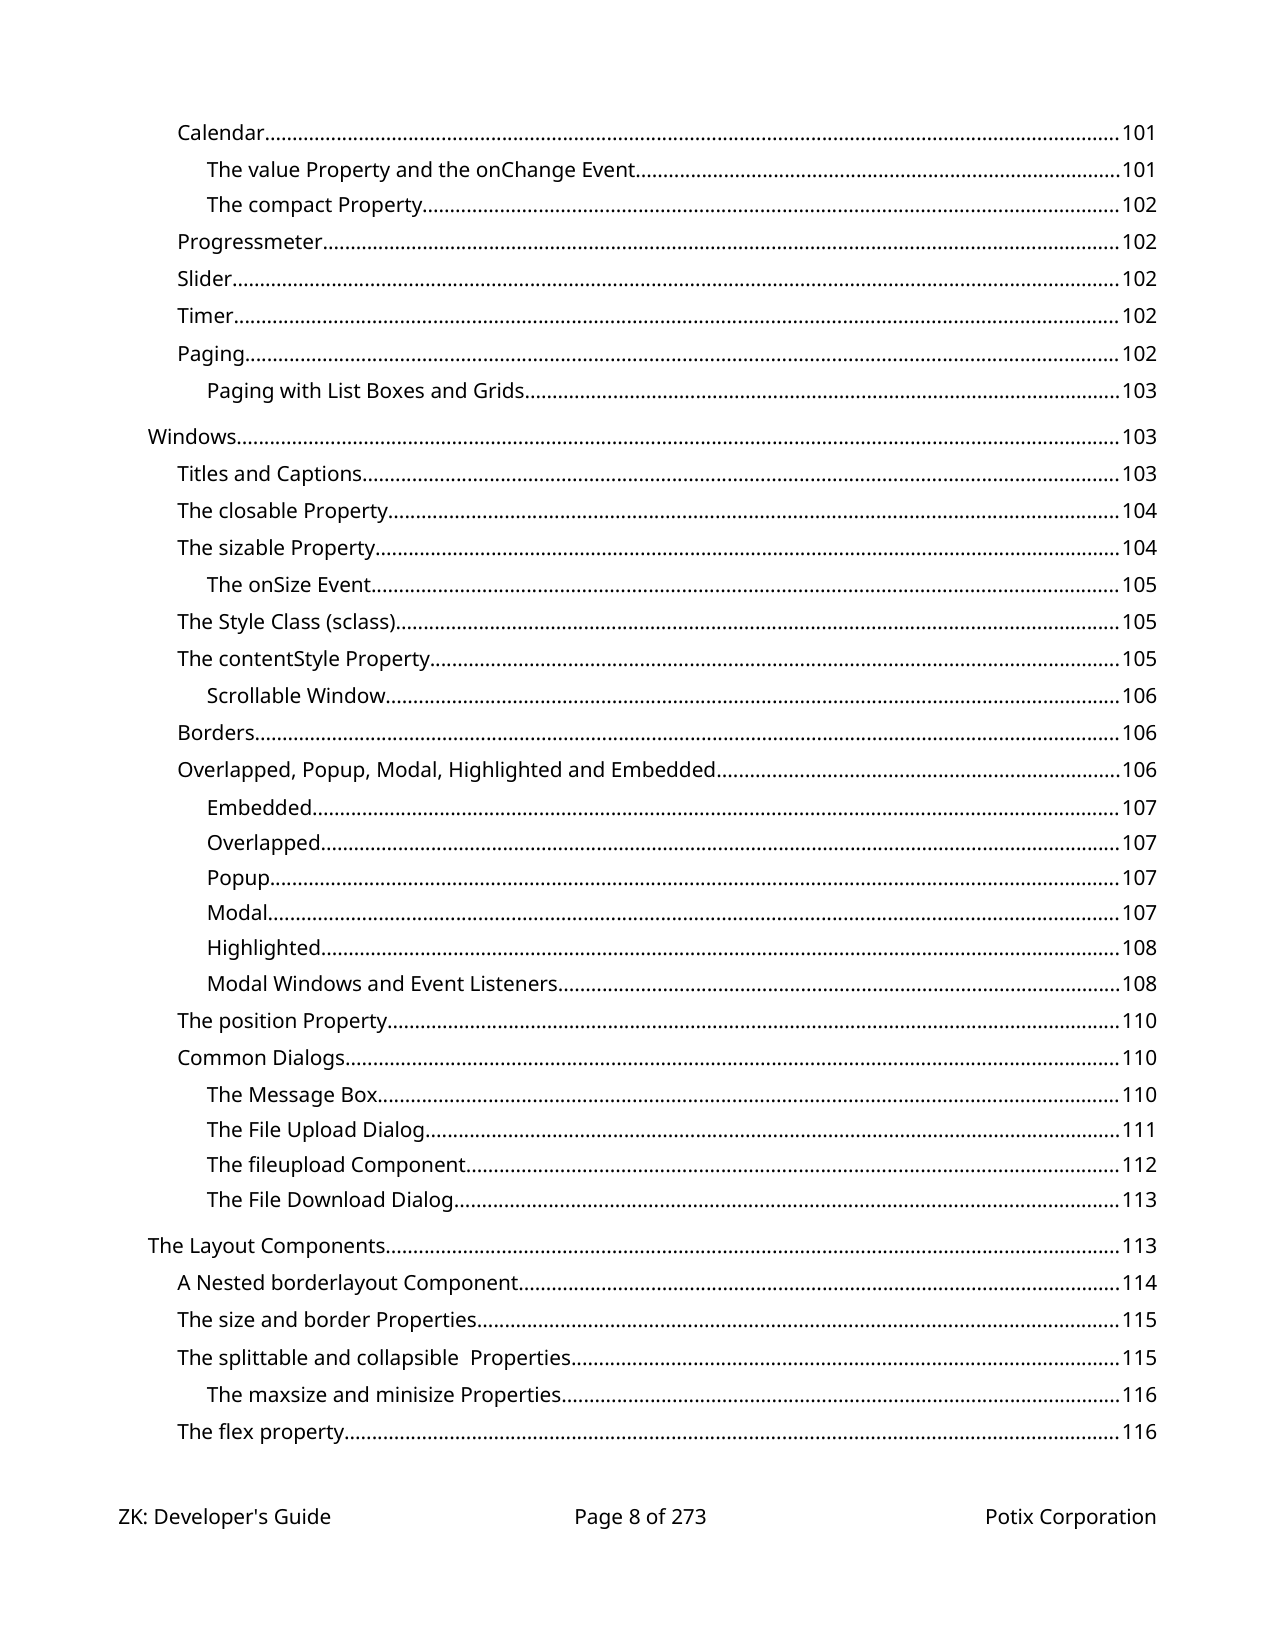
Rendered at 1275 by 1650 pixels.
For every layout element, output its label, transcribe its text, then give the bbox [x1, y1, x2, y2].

text Modal Windows and Event Listeners 108 [207, 969, 1157, 997]
text The size and border Properties 115 [177, 1306, 1157, 1334]
text The onSize Event 105 [207, 570, 1157, 598]
text The Message Box 110 [207, 1080, 1157, 1108]
text The splittable and collapsible Properties 115 [177, 1343, 1157, 1371]
text The closable Property 104 [177, 496, 1157, 524]
text The File Upload Dialog 111 [207, 1115, 1157, 1143]
text The maxsize and minisize Properties 116 [207, 1380, 1157, 1408]
text Popup 107 [207, 863, 1157, 891]
text The flex property 116 [177, 1417, 1157, 1445]
text Slider 102 [177, 264, 1157, 293]
text The Layout Components 113 [148, 1231, 1157, 1260]
text Windows 103 [148, 422, 1157, 450]
text Progressmeter 102 [177, 227, 1157, 256]
text A Nested borderlayout Component 114 [177, 1268, 1157, 1297]
text Timer 102 [177, 302, 1157, 330]
text Overlapped 107 [207, 828, 1157, 856]
text Common Dialogs 110 [177, 1043, 1157, 1071]
text Highlighted 108 [207, 933, 1157, 962]
text The value Property and the onChange Event 101 [207, 155, 1157, 183]
text Overlapped, Popup, Modal, Highlighted and Embedded 106 [177, 756, 1157, 784]
text The compact Property 102 [207, 190, 1157, 219]
text Paging with List Boxes and Grids 103 [207, 376, 1157, 404]
text The contentStyle Property 105 [177, 644, 1157, 672]
text Paging 102 [177, 339, 1157, 367]
text The Style Class (sclass) 105 [177, 607, 1157, 635]
text Modal 107 [207, 898, 1157, 926]
text The fileupload Component 112 [207, 1150, 1157, 1178]
text The position Property 110 [177, 1006, 1157, 1034]
text The sizable Property 104 [177, 533, 1157, 561]
text Embedded 107 [207, 793, 1157, 821]
text Titles and Captions 103 [177, 459, 1157, 487]
text Borders 106 [177, 718, 1157, 747]
text Scrollable Window 106 [207, 681, 1157, 709]
text The File Download Dialog 113 [207, 1186, 1157, 1214]
text Calendar 101 [177, 118, 1157, 146]
